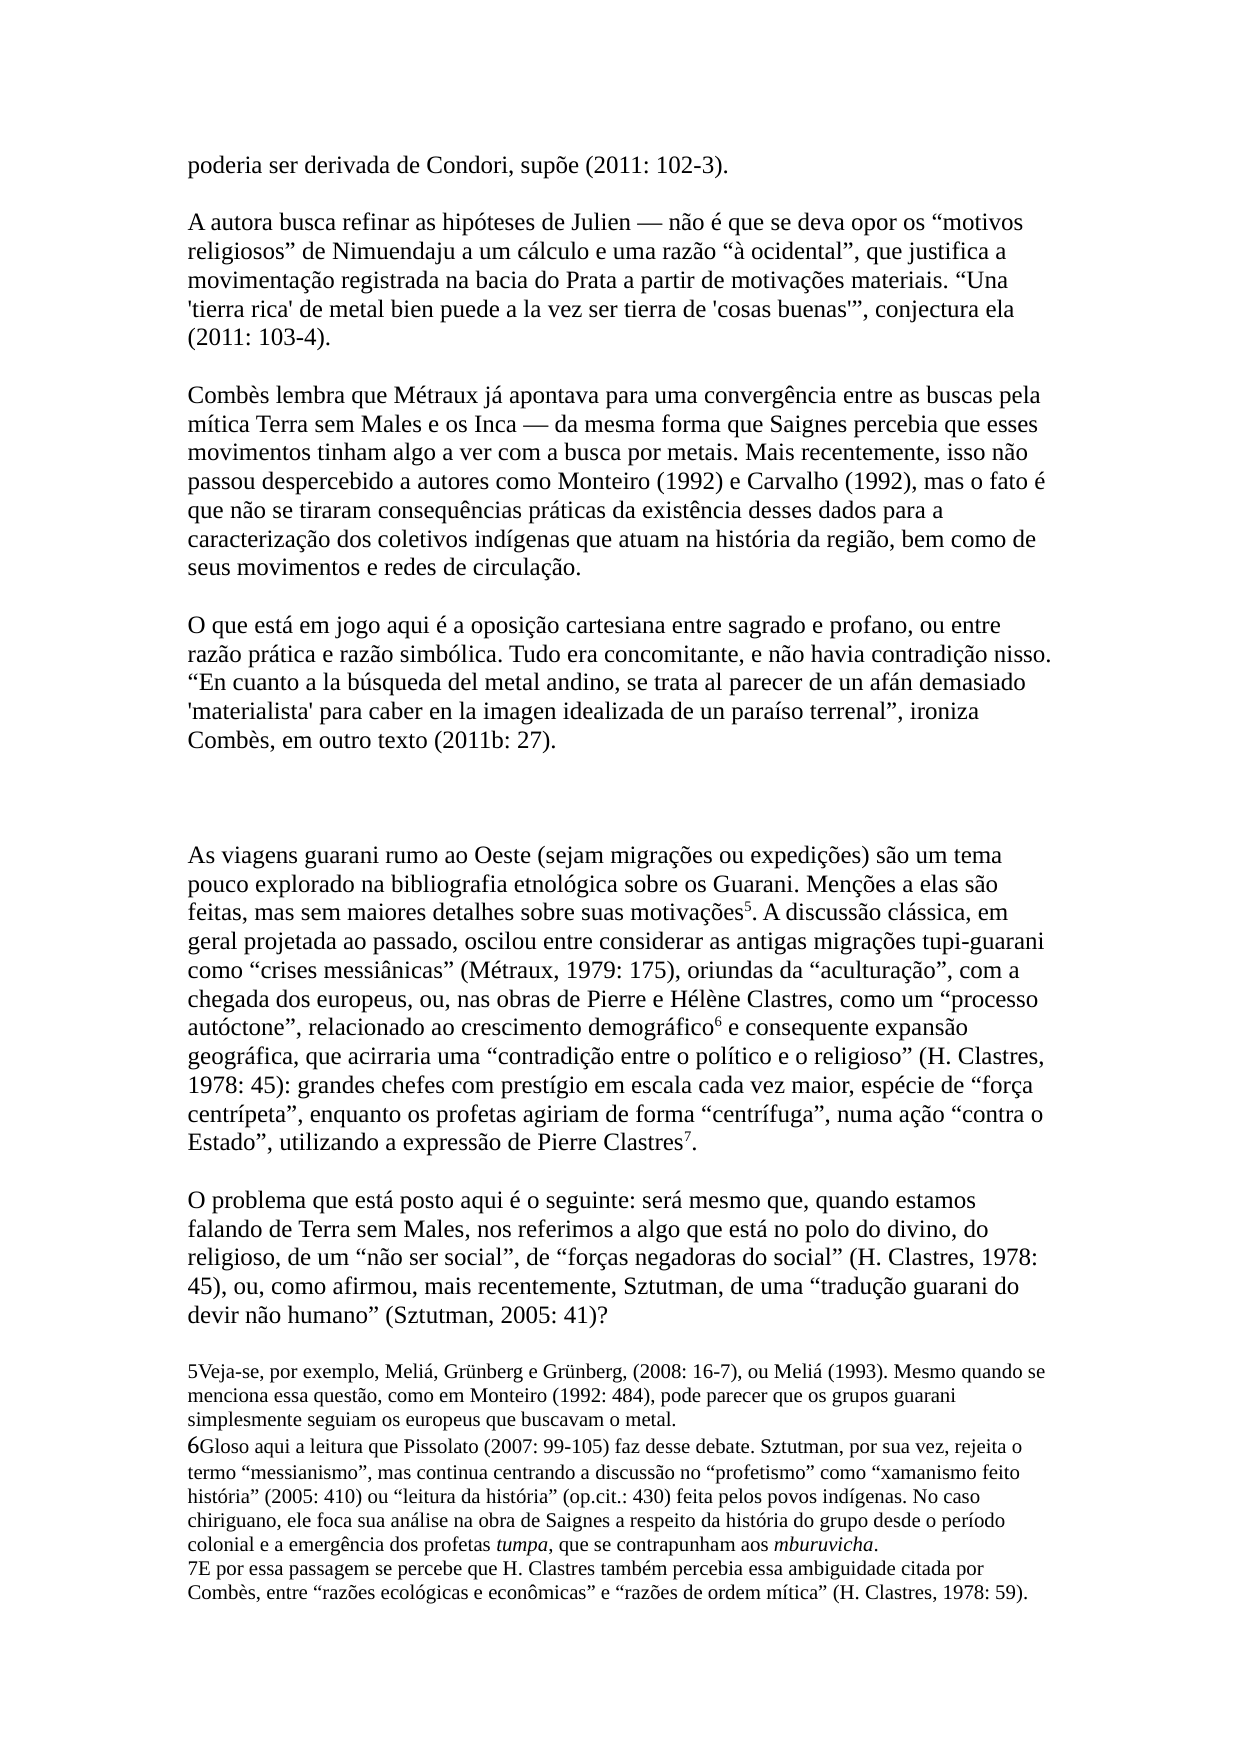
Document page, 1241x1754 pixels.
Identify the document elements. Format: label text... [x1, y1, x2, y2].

text Combès lembra que Métraux já apontava para uma convergência entre as buscas pela mítica Terra sem Males e os Inca — da mesma forma que Saignes percebia que esses movimentos tinham algo a ver com a busca por metais. Mais recentemente, isso não passou despercebido a autores como Monteiro (1992) e Carvalho (1992), mas o fato é que não se tiraram consequências práticas da existência desses dados para a caracterização dos coletivos indígenas que atuam na história da região, bem como de seus movimentos e redes de circulação. [187, 380, 1053, 581]
text Veja-se, por exemplo, Meliá, Grünberg e Grünberg, (2008: 16-7), ou Meliá (1993). Mesmo quando se menciona essa questão, como em Monteiro (1992: 484), pode parecer que os grupos guarani simplesmente seguiam os europeus que buscavam o metal. [187, 1359, 1053, 1431]
text A autora busca refinar as hipóteses de Julien — não é que se deva opor os “motivos religiosos” de Nimuendaju a um cálculo e uma razão “à ocidental”, que justifica a movimentação registrada na bacia do Prata a partir de motivações materiais. “Una 'tierra rica' de metal bien puede a la vez ser tierra de 'cosas buenas'”, conjectura ela (2011: 103-4). [187, 207, 1053, 351]
text Gloso aqui a leitura que Pissolato (2007: 99-105) faz desse debate. Sztutman, por sua vez, rejeita o termo “messianismo”, mas continua centrando a discussão no “profetismo” como “xamanismo feito história” (2005: 410) ou “leitura da história” (op.cit.: 430) feita pelos povos indígenas. No caso chiriguano, ele foca sua análise na obra de Saignes a respeito da história do grupo desde o período colonial e a emergência dos profetas tumpa, que se contrapunham aos mburuvicha. [187, 1431, 1053, 1556]
text poderia ser derivada de Condori, supõe (2011: 102-3). [187, 150, 1053, 179]
text As viagens guarani rumo ao Oeste (sejam migrações ou expedições) são um tema pouco explorado na bibliografia etnológica sobre os Guarani. Menções a elas são feitas, mas sem maiores detalhes sobre suas motivações. A discussão clássica, em geral projetada ao passado, oscilou entre considerar as antigas migrações tupi-guarani como “crises messiânicas” (Métraux, 1979: 175), oriundas da “aculturação”, com a chegada dos europeus, ou, nas obras de Pierre e Hélène Clastres, como um “processo autóctone”, relacionado ao crescimento demográfico e consequente expansão geográfica, que acirraria uma “contradição entre o político e o religioso” (H. Clastres, 1978: 45): grandes chefes com prestígio em escala cada vez maior, espécie de “força centrípeta”, enquanto os profetas agiriam de forma “centrífuga”, numa ação “contra o Estado”, utilizando a expressão de Pierre Clastres. [187, 840, 1053, 1156]
text O problema que está posto aqui é o seguinte: será mesmo que, quando estamos falando de Terra sem Males, nos referimos a algo que está no polo do divino, do religioso, de um “não ser social”, de “forças negadoras do social” (H. Clastres, 1978: 45), ou, como afirmou, mais recentemente, Sztutman, de uma “tradução guarani do devir não humano” (Sztutman, 2005: 41)? [187, 1185, 1053, 1329]
text E por essa passagem se percebe que H. Clastres também percebia essa ambiguidade citada por Combès, entre “razões ecológicas e econômicas” e “razões de ordem mítica” (H. Clastres, 1978: 59). [187, 1556, 1053, 1604]
text O que está em jogo aqui é a oposição cartesiana entre sagrado e profano, ou entre razão prática e razão simbólica. Tudo era concomitante, e não havia contradição nisso. “En cuanto a la búsqueda del metal andino, se trata al parecer de un afán demasiado 'materialista' para caber en la imagen idealizada de un paraíso terrenal”, ironiza Combès, em outro texto (2011b: 27). [187, 610, 1053, 754]
